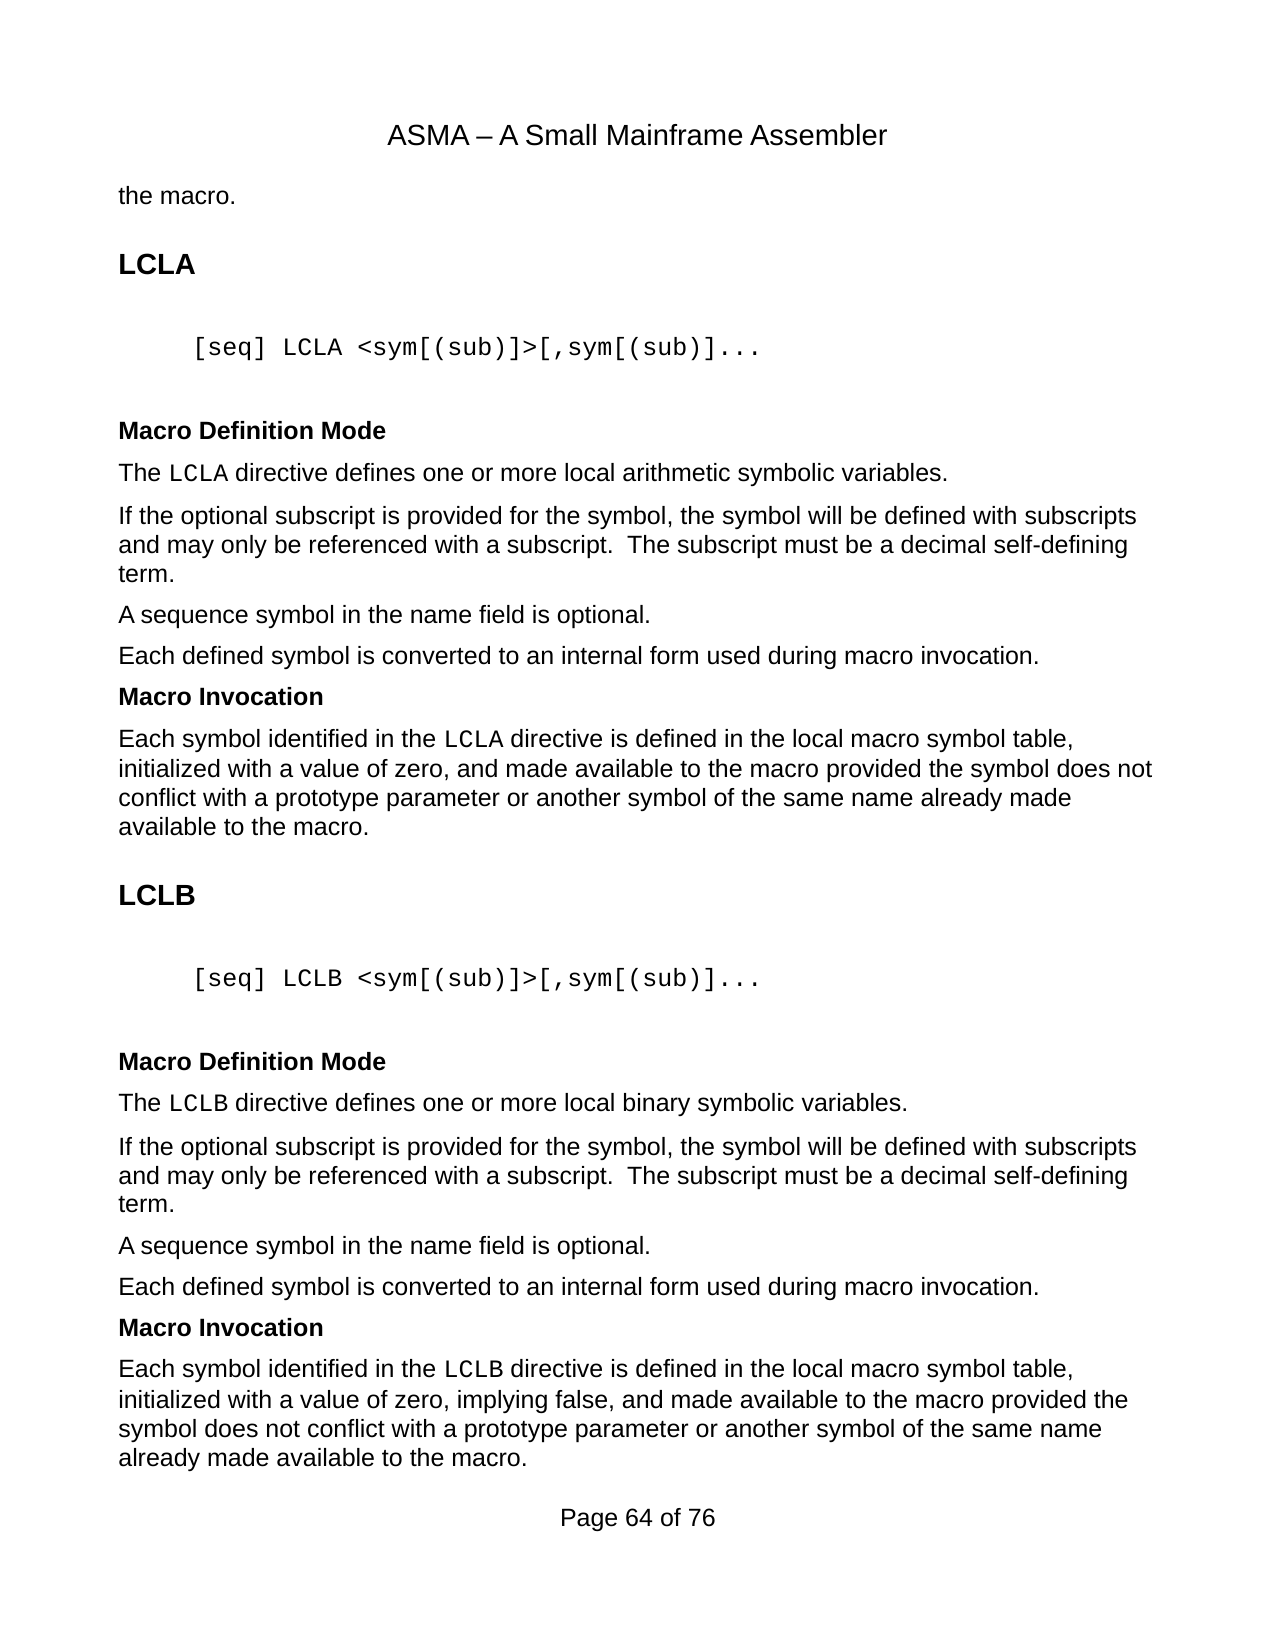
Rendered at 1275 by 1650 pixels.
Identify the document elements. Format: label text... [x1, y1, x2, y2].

text Each symbol identified in the LCLA directive is defined in the local macro symbol table, initialized with a value of zero, and made available to the macro provided the symbol does not conflict with a prototype parameter or another symbol of the same name already made available to the macro. [118, 723, 1157, 841]
text A sequence symbol in the name field is optional. [118, 1231, 1157, 1259]
subtitle LCLB [118, 878, 1157, 912]
text The LCLA directive defines one or more local arithmetic symbolic variables. [118, 458, 1157, 488]
text Macro Invocation [118, 682, 1157, 711]
text Each symbol identified in the LCLB directive is defined in the local macro symbol table, initialized with a value of zero, implying false, and made available to the macro provided the symbol does not conflict with a prototype parameter or another symbol of the same name already made available to the macro. [118, 1354, 1157, 1472]
text the macro. [118, 181, 1157, 210]
text [seq] LCLB <sym[(sub)]>[,sym[(sub)]... [192, 966, 1157, 994]
text Macro Definition Mode [118, 1047, 1157, 1076]
text A sequence symbol in the name field is optional. [118, 600, 1157, 628]
text Macro Definition Mode [118, 416, 1157, 445]
text Each defined symbol is converted to an internal form used during macro invocation. [118, 1272, 1157, 1301]
subtitle LCLA [118, 247, 1157, 281]
text Macro Invocation [118, 1313, 1157, 1342]
text The LCLB directive defines one or more local binary symbolic variables. [118, 1088, 1157, 1119]
text [seq] LCLA <sym[(sub)]>[,sym[(sub)]... [192, 335, 1157, 363]
text Each defined symbol is converted to an internal form used during macro invocation. [118, 641, 1157, 670]
text If the optional subscript is provided for the symbol, the symbol will be defined with subscripts and may only be referenced with a subscript. The subscript must be a decimal self-defining term. [118, 501, 1157, 587]
text If the optional subscript is provided for the symbol, the symbol will be defined with subscripts and may only be referenced with a subscript. The subscript must be a decimal self-defining term. [118, 1132, 1157, 1218]
